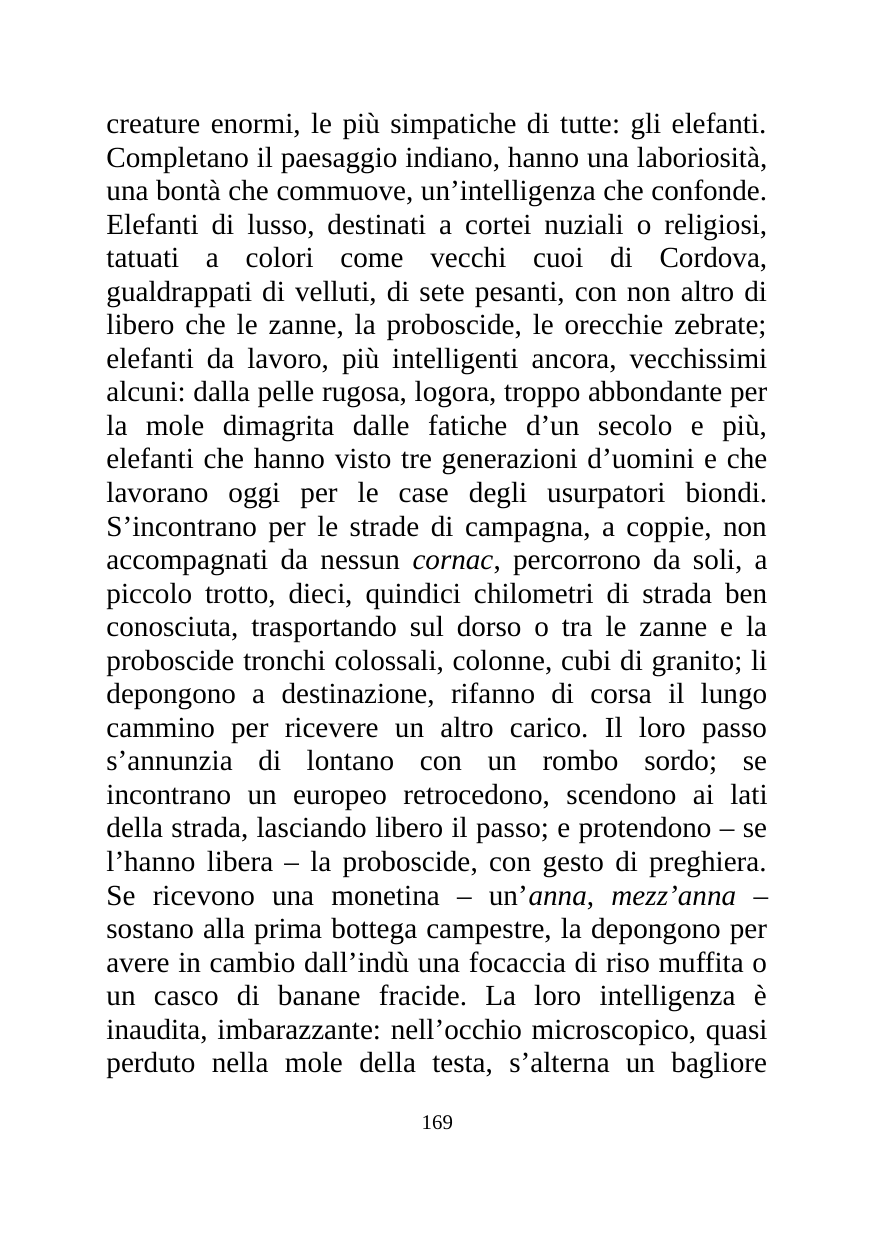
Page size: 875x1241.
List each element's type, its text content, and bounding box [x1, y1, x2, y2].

text creature enormi, le più simpatiche di tutte: gli elefanti. Completano il paesaggio indiano, hanno una laboriosità, una bontà che commuove, un’intelligenza che confonde. Elefanti di lusso, destinati a cortei nuziali o religiosi, tatuati a colori come vecchi cuoi di Cordova, gualdrappati di velluti, di sete pesanti, con non altro di libero che le zanne, la proboscide, le orecchie zebrate; elefanti da lavoro, più intelligenti ancora, vecchissimi alcuni: dalla pelle rugosa, logora, troppo abbondante per la mole dimagrita dalle fatiche d’un secolo e più, elefanti che hanno visto tre generazioni d’uomini e che lavorano oggi per le case degli usurpatori biondi. S’incontrano per le strade di campagna, a coppie, non accompagnati da nessun cornac, percorrono da soli, a piccolo trotto, dieci, quindici chilometri di strada ben conosciuta, trasportando sul dorso o tra le zanne e la proboscide tronchi colossali, colonne, cubi di granito; li depongono a destinazione, rifanno di corsa il lungo cammino per ricevere un altro carico. Il loro passo s’annunzia di lontano con un rombo sordo; se incontrano un europeo retrocedono, scendono ai lati della strada, lasciando libero il passo; e protendono – se l’hanno libera – la proboscide, con gesto di preghiera. Se ricevono una monetina – un’anna, mezz’anna – sostano alla prima bottega campestre, la depongono per avere in cambio dall’indù una focaccia di riso muffita o un casco di banane fracide. La loro intelligenza è inaudita, imbarazzante: nell’occhio microscopico, quasi perduto nella mole della testa, s’alterna un bagliore [106, 106, 768, 1079]
